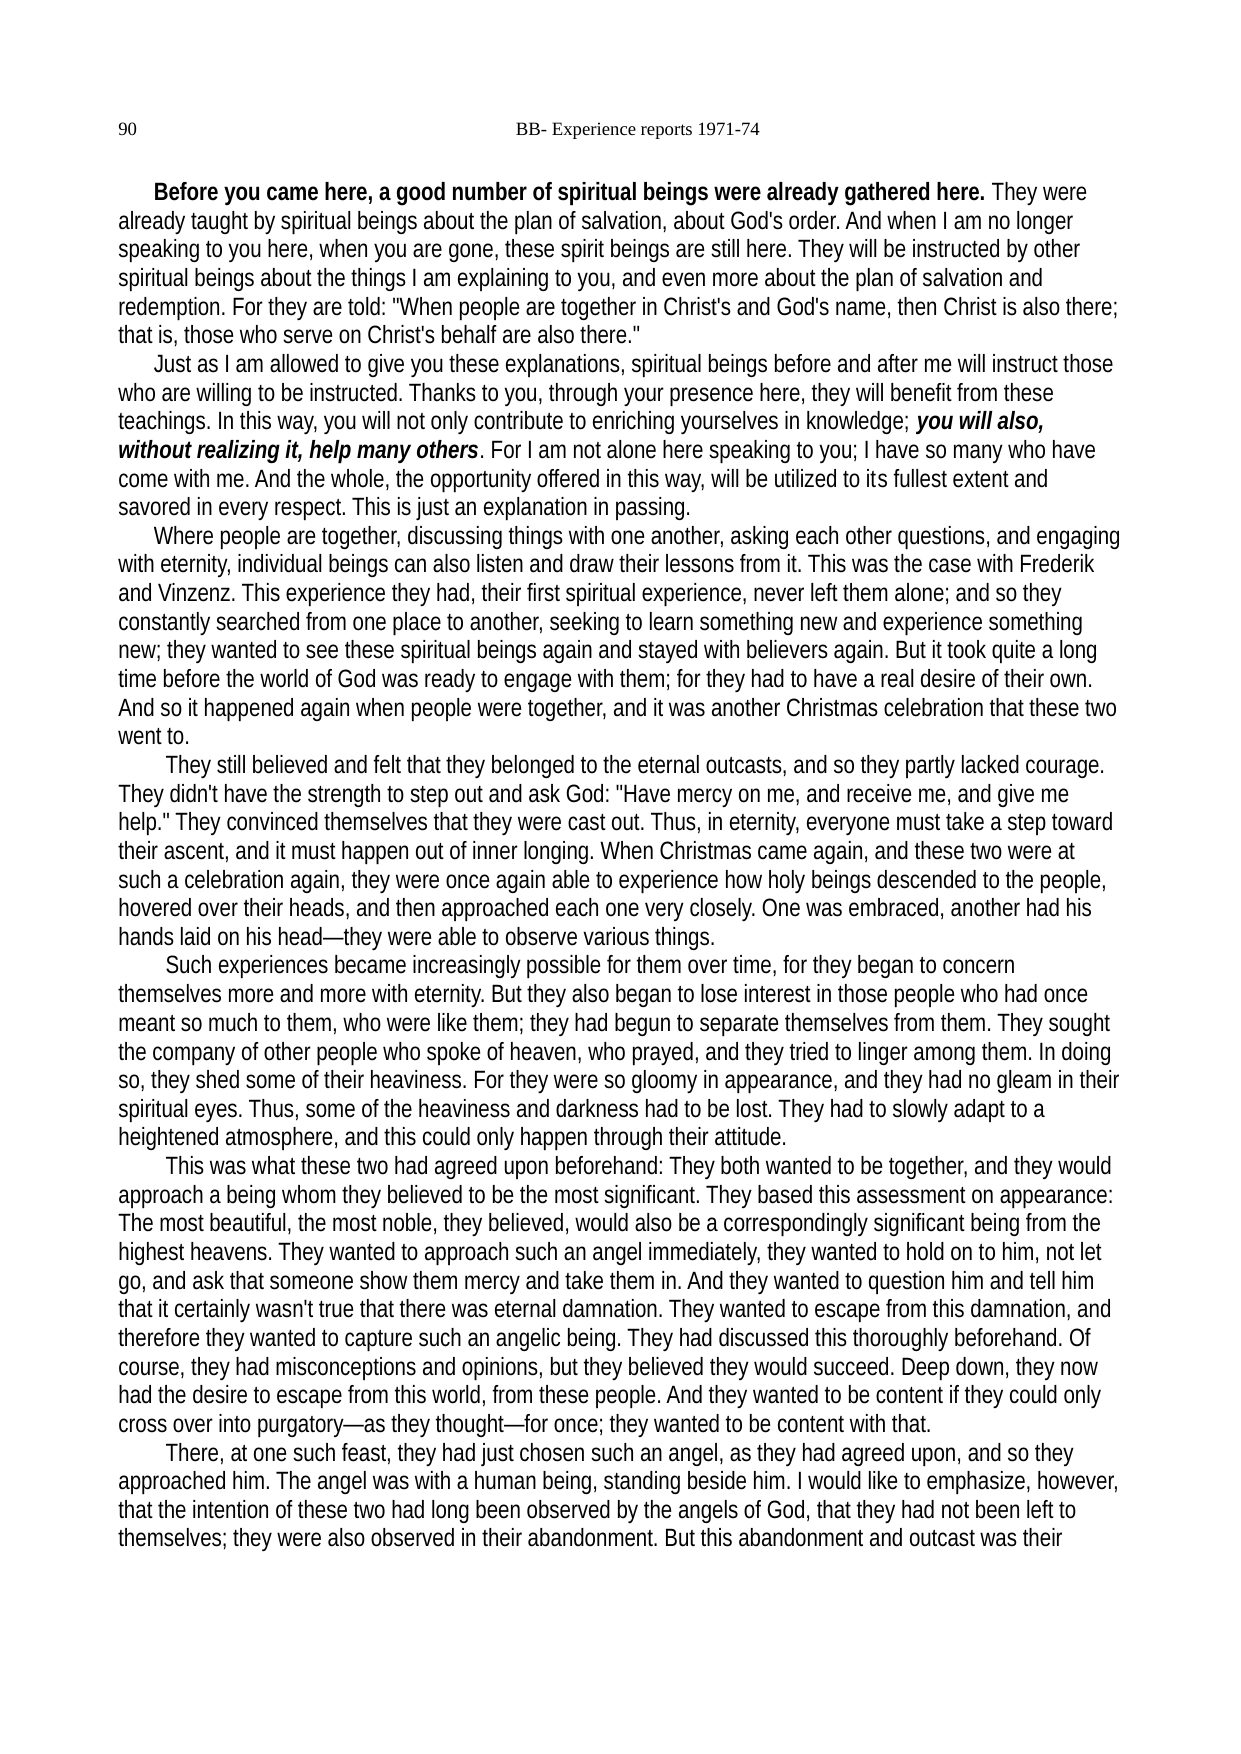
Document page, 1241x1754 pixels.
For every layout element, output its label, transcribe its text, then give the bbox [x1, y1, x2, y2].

text savored in every respect. This is just an explanation in passing. [118, 492, 1123, 521]
text There, at one such feast, they had just chosen such an angel, as they had agreed upon, and so they approached him. The angel was with a human being, standing beside him. I would like to emphasize, however, that the intention of these two had long been observed by the angels of God, that they had not been left to themselves; they were also observed in their abandonment. But this abandonment and outcast was their [118, 1437, 1123, 1552]
text They still believed and felt that they belonged to the eternal outcasts, and so they partly lacked courage. They didn't have the strength to step out and ask God: "Have mercy on me, and receive me, and give me help." They convinced themselves that they were cast out. Thus, in eternity, everyone must take a step toward their ascent, and it must happen out of inner longing. When Christmas came again, and these two were at such a celebration again, they were once again able to experience how holy beings descended to the people, hovered over their heads, and then approached each one very closely. One was embraced, another had his hands laid on his head—they were able to observe various things. [118, 750, 1123, 951]
text Such experiences became increasingly possible for them over time, for they began to concern themselves more and more with eternity. But they also began to lose interest in those people who had once meant so much to them, who were like them; they had begun to separate themselves from them. They sought the company of other people who spoke of heaven, who prayed, and they tried to linger among them. In doing so, they shed some of their heaviness. For they were so gloomy in appearance, and they had no gleam in their spiritual eyes. Thus, some of the heaviness and darkness had to be lost. They had to slowly adapt to a heightened atmosphere, and this could only happen through their attitude. [118, 951, 1123, 1151]
text Before you came here, a good number of spiritual beings were already gathered here. They were already taught by spiritual beings about the plan of salvation, about God's order. And when I am no longer speaking to you here, when you are gone, these spirit beings are still here. They will be instructed by other spiritual beings about the things I am explaining to you, and even more about the plan of salvation and redemption. For they are told: "When people are together in Christ's and God's name, then Christ is also there; that is, those who serve on Christ's behalf are also there." [118, 177, 1123, 349]
text Just as I am allowed to give you these explanations, spiritual beings before and after me will instruct those who are willing to be instructed. Thanks to you, through your presence here, they will benefit from these teachings. In this way, you will not only contribute to enriching yourselves in knowledge; you will also, without realizing it, help many others. For I am not alone here speaking to you; I have so many who have come with me. And the whole, the opportunity offered in this way, will be utilized to its fullest extent and [118, 349, 1123, 492]
text And so it happened again when people were together, and it was another Christmas celebration that these two went to. [118, 693, 1123, 750]
text Where people are together, discussing things with one another, asking each other questions, and engaging with eternity, individual beings can also listen and draw their lessons from it. This was the case with Frederik and Vinzenz. This experience they had, their first spiritual experience, never left them alone; and so they constantly searched from one place to another, seeking to learn something new and experience something new; they wanted to see these spiritual beings again and stayed with believers again. But it took quite a long time before the world of God was ready to engage with them; for they had to have a real desire of their own. [118, 521, 1123, 693]
text This was what these two had agreed upon beforehand: They both wanted to be together, and they would approach a being whom they believed to be the most significant. They based this assessment on appearance: The most beautiful, the most noble, they believed, would also be a correspondingly significant being from the highest heavens. They wanted to approach such an angel immediately, they wanted to hold on to him, not let go, and ask that someone show them mercy and take them in. And they wanted to question him and tell him that it certainly wasn't true that there was eternal damnation. They wanted to escape from this damnation, and therefore they wanted to capture such an angelic being. They had discussed this thoroughly beforehand. Of course, they had misconceptions and opinions, but they believed they would succeed. Deep down, they now had the desire to escape from this world, from these people. And they wanted to be content if they could only cross over into purgatory—as they thought—for once; they wanted to be content with that. [118, 1151, 1123, 1437]
